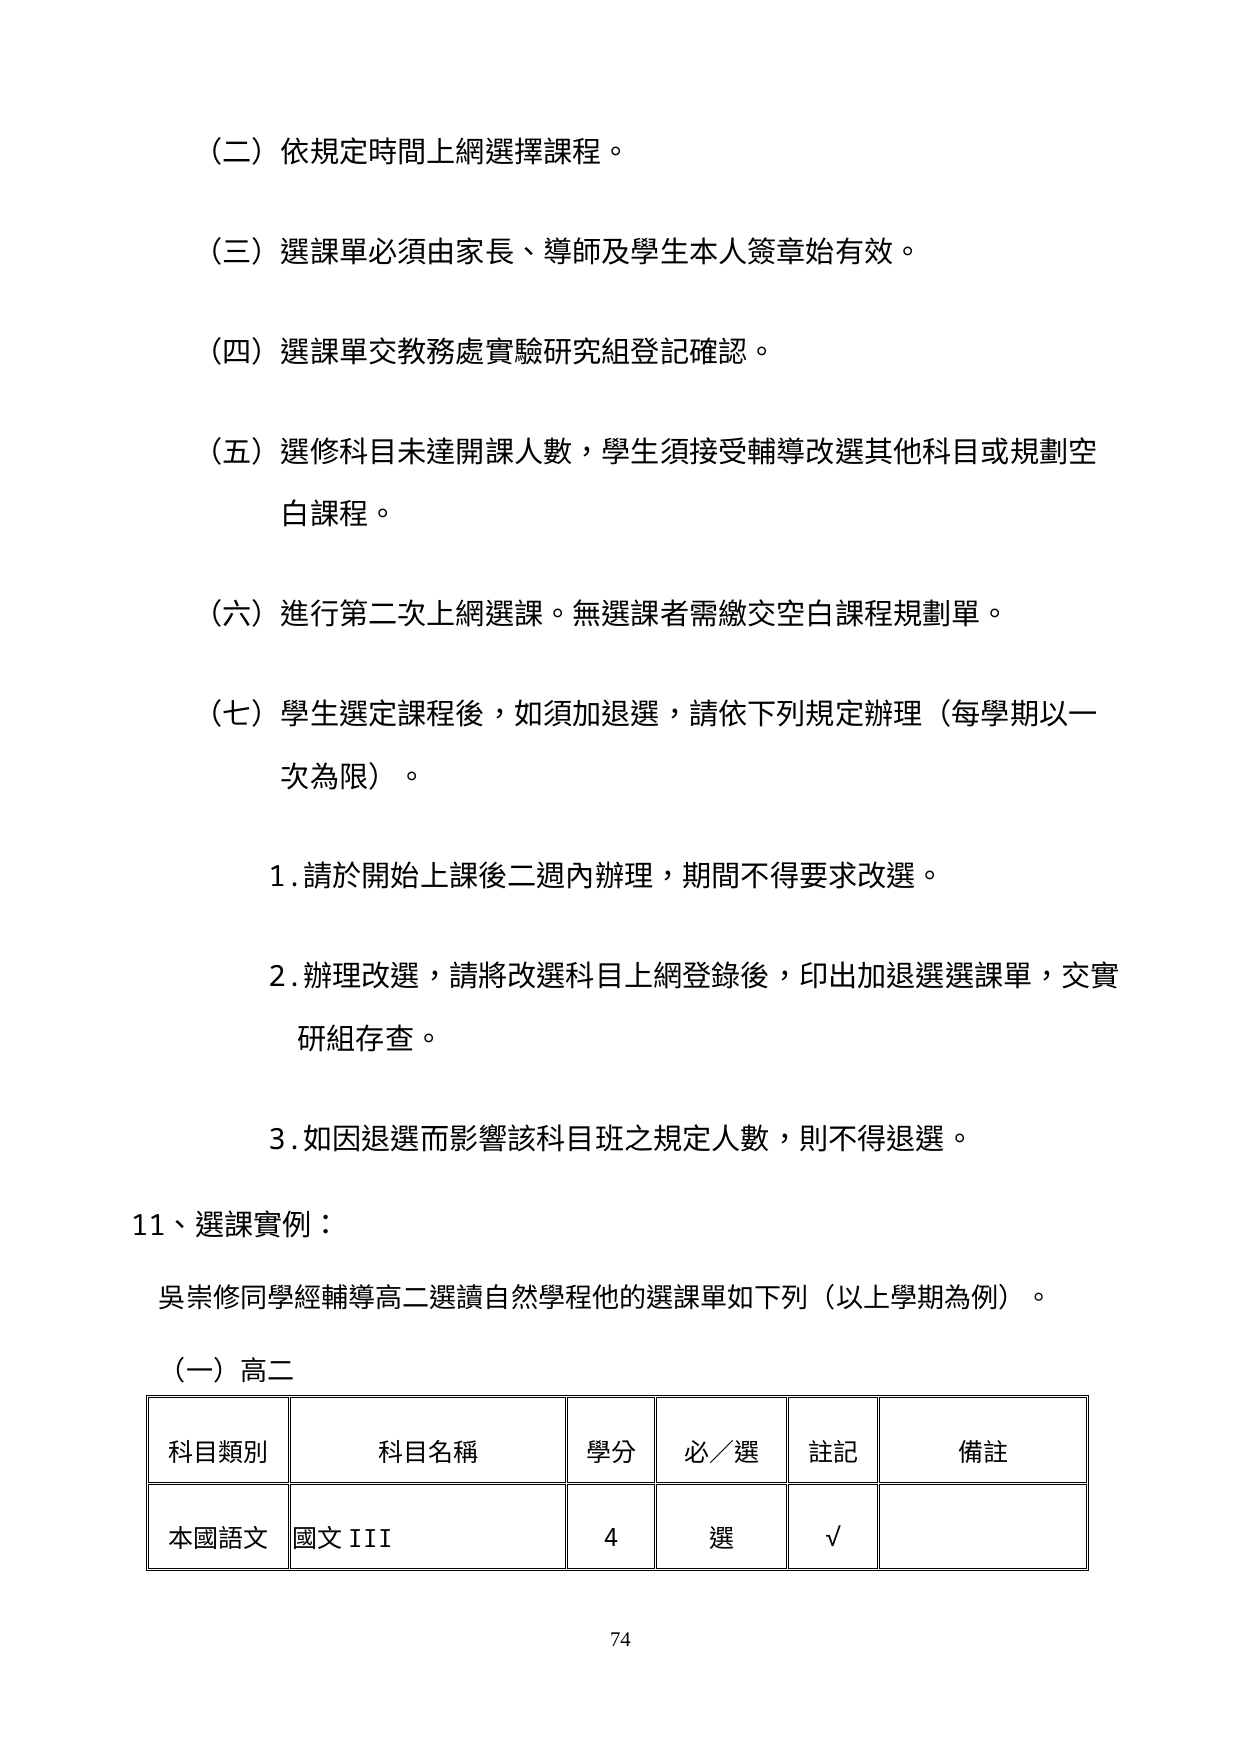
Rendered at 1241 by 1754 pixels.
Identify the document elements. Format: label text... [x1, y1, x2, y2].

text 吳崇修同學經輔導高二選讀自然學程他的選課單如下列（以上學期為例）。 [118, 1254, 1122, 1317]
text （三）選課單必須由家長、導師及學生本人簽章始有效。 [118, 208, 1122, 270]
text （五）選修科目未達開課人數，學生須接受輔導改選其他科目或規劃空白課程。 [193, 408, 1122, 533]
text 2.辦理改選，請將改選科目上網登錄後，印出加退選選課單，交實研組存查。 [268, 933, 1122, 1058]
table_cell 選 [657, 1485, 786, 1568]
text （六）進行第二次上網選課。無選課者需繳交空白課程規劃單。 [118, 570, 1122, 633]
table_cell [1089, 1482, 1093, 1568]
table_cell [880, 1485, 1086, 1568]
table_cell 本國語文 [149, 1485, 288, 1568]
table_cell √ [789, 1485, 877, 1568]
text （七）學生選定課程後，如須加退選，請依下列規定辦理（每學期以一次為限）。 [193, 670, 1122, 795]
text 1.請於開始上課後二週內辦理，期間不得要求改選。 [118, 833, 1122, 895]
table_header 備註 [880, 1398, 1086, 1482]
text 3.如因退選而影響該科目班之規定人數，則不得退選。 [118, 1095, 1122, 1158]
text （四）選課單交教務處實驗研究組登記確認。 [118, 308, 1122, 370]
text （二）依規定時間上網選擇課程。 [118, 108, 1122, 170]
table_header 科目名稱 [291, 1398, 565, 1482]
table_header [1089, 1395, 1093, 1482]
table_header 註記 [789, 1398, 877, 1482]
table_cell 4 [568, 1485, 654, 1568]
table_header 科目類別 [149, 1398, 288, 1482]
text （一）高二 [118, 1327, 1122, 1390]
table_header 學分 [568, 1398, 654, 1482]
list 選課實例： [131, 1182, 1122, 1244]
table_header 必／選 [657, 1398, 786, 1482]
table_cell 國文III [291, 1485, 565, 1568]
